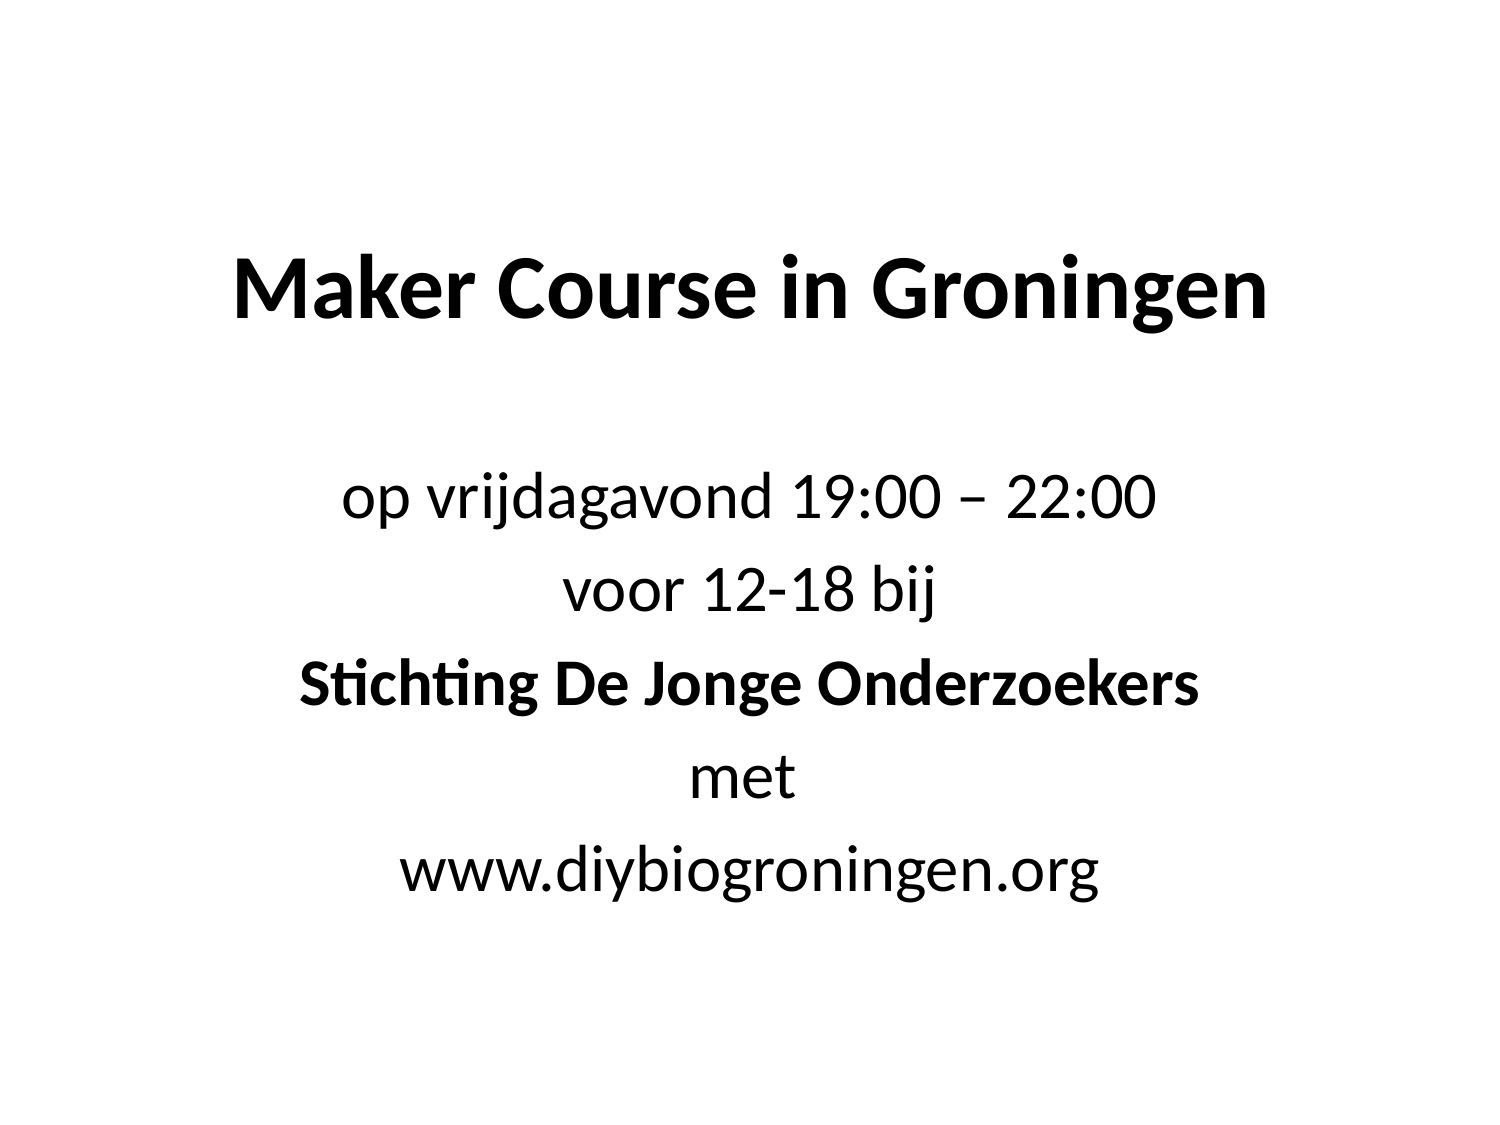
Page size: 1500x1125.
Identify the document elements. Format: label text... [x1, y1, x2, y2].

title Maker Course in Groningen [123, 160, 1399, 402]
subtitle op vrijdagavond 19:00 – 22:00 voor 12-18 bij Stichting De Jonge Onderzoekers met www.diybiogroningen.org [225, 444, 1275, 925]
